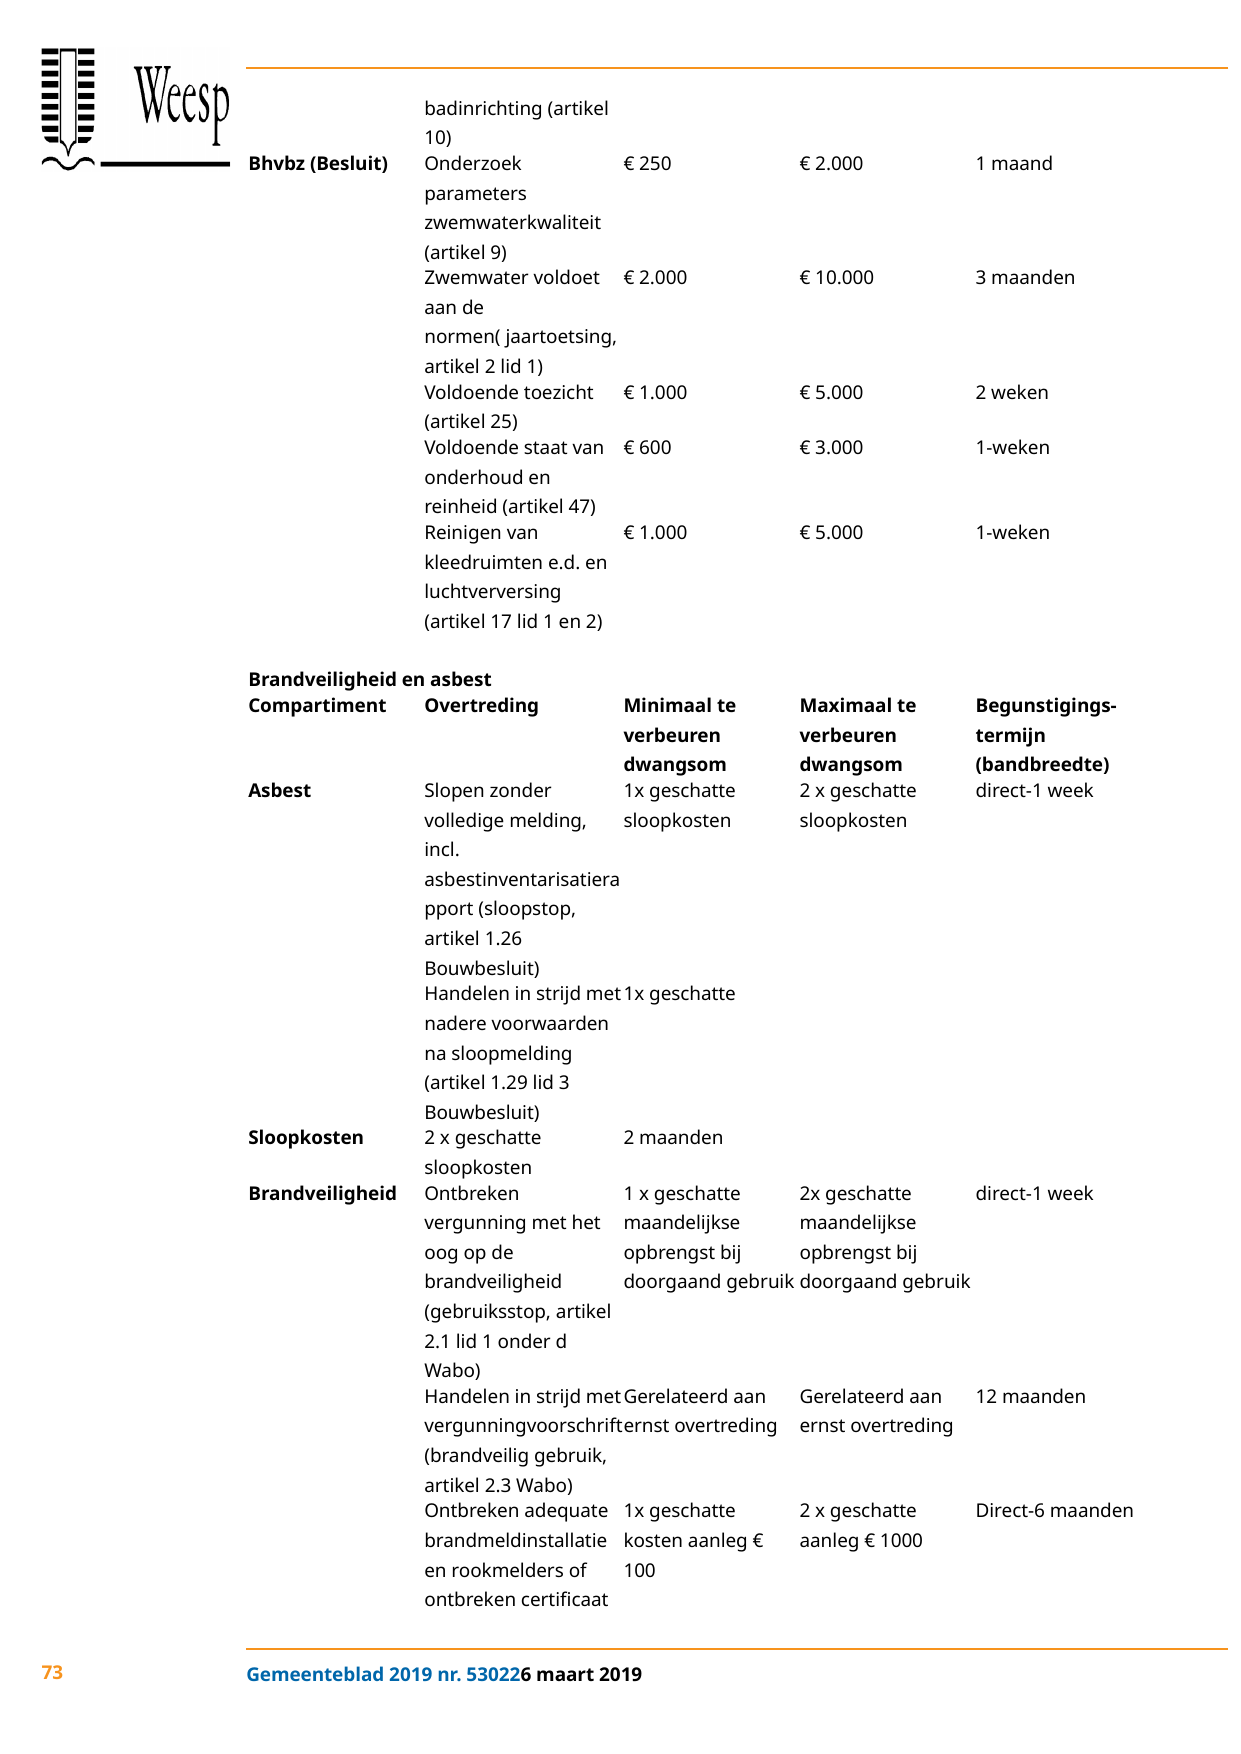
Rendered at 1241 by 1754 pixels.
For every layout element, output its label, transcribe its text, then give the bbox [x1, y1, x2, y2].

table_cell 1x geschatte kosten aanleg € 100 [623, 1498, 799, 1612]
table_cell Maximaal te verbeuren dwangsom [799, 693, 975, 777]
table_header Brandveiligheid en asbest [248, 667, 1152, 692]
table_cell badinrichting (artikel 10) [424, 95, 623, 150]
table_cell [975, 1125, 1152, 1180]
table_cell [799, 981, 975, 1124]
table_cell € 10.000 [799, 265, 975, 379]
table_cell Ontbreken adequate brandmeldinstallatie en rookmelders of ontbreken certificaat [424, 1498, 623, 1612]
table_cell € 5.000 [799, 519, 975, 634]
table_cell [799, 95, 975, 150]
table_cell 2x geschatte maandelijkse opbrengst bij doorgaand gebruik [799, 1180, 975, 1383]
table_cell [799, 1125, 975, 1180]
table_cell Begunstigings-termijn (bandbreedte) [975, 693, 1152, 777]
table_cell Bhvbz (Besluit) [248, 150, 424, 634]
table_cell Voldoende toezicht (artikel 25) [424, 379, 623, 434]
picture [41, 47, 231, 172]
table_cell direct-1 week [975, 1180, 1152, 1383]
table_cell 1 maand [975, 150, 1152, 264]
table_cell 12 maanden [975, 1383, 1152, 1498]
table_cell Handelen in strijd met nadere voorwaarden na sloopmelding (artikel 1.29 lid 3 Bouwbesluit) [424, 981, 623, 1124]
table_cell 2 x geschatte sloopkosten [799, 777, 975, 981]
table_cell 2 x geschatte aanleg € 1000 [799, 1498, 975, 1612]
table_cell € 1.000 [623, 379, 799, 434]
table_cell Compartiment [248, 693, 424, 777]
table_cell Sloopkosten [248, 1125, 424, 1180]
table_cell Brandveiligheid [248, 1180, 424, 1612]
table_cell Asbest [248, 777, 424, 1124]
table_cell [975, 981, 1152, 1124]
table_cell € 2.000 [799, 150, 975, 264]
table_cell Minimaal te verbeuren dwangsom [623, 693, 799, 777]
table_cell Gerelateerd aan ernst overtreding [799, 1383, 975, 1498]
table_cell 1 x geschatte maandelijkse opbrengst bij doorgaand gebruik [623, 1180, 799, 1383]
table_cell 2 maanden [623, 1125, 799, 1180]
table_cell Voldoende staat van onderhoud en reinheid (artikel 47) [424, 434, 623, 519]
table_cell Zwemwater voldoet aan de normen( jaartoetsing, artikel 2 lid 1) [424, 265, 623, 379]
table_cell 1-weken [975, 519, 1152, 634]
table_cell Slopen zonder volledige melding, incl. asbestinventarisatierapport (sloopstop, artikel 1.26 Bouwbesluit) [424, 777, 623, 981]
table_cell 1-weken [975, 434, 1152, 519]
table_cell Reinigen van kleedruimten e.d. en luchtverversing (artikel 17 lid 1 en 2) [424, 519, 623, 634]
table_cell Onderzoek parameters zwemwaterkwaliteit (artikel 9) [424, 150, 623, 264]
table_cell € 2.000 [623, 265, 799, 379]
table_cell Handelen in strijd met vergunningvoorschrift (brandveilig gebruik, artikel 2.3 Wabo) [424, 1383, 623, 1498]
table_cell direct-1 week [975, 777, 1152, 981]
table_cell [623, 95, 799, 150]
table_cell € 600 [623, 434, 799, 519]
table_cell Overtreding [424, 693, 623, 777]
table_cell Direct-6 maanden [975, 1498, 1152, 1612]
table_cell Ontbreken vergunning met het oog op de brandveiligheid (gebruiksstop, artikel 2.1 lid 1 onder d Wabo) [424, 1180, 623, 1383]
table_cell € 1.000 [623, 519, 799, 634]
table_cell 3 maanden [975, 265, 1152, 379]
table_cell [248, 95, 424, 150]
table_cell € 5.000 [799, 379, 975, 434]
table_cell [975, 95, 1152, 150]
table_cell Gerelateerd aan ernst overtreding [623, 1383, 799, 1498]
table_cell € 3.000 [799, 434, 975, 519]
table_cell 1x geschatte [623, 981, 799, 1124]
table_cell € 250 [623, 150, 799, 264]
table_cell 2 x geschatte sloopkosten [424, 1125, 623, 1180]
table_cell 1x geschatte sloopkosten [623, 777, 799, 981]
table_cell 2 weken [975, 379, 1152, 434]
